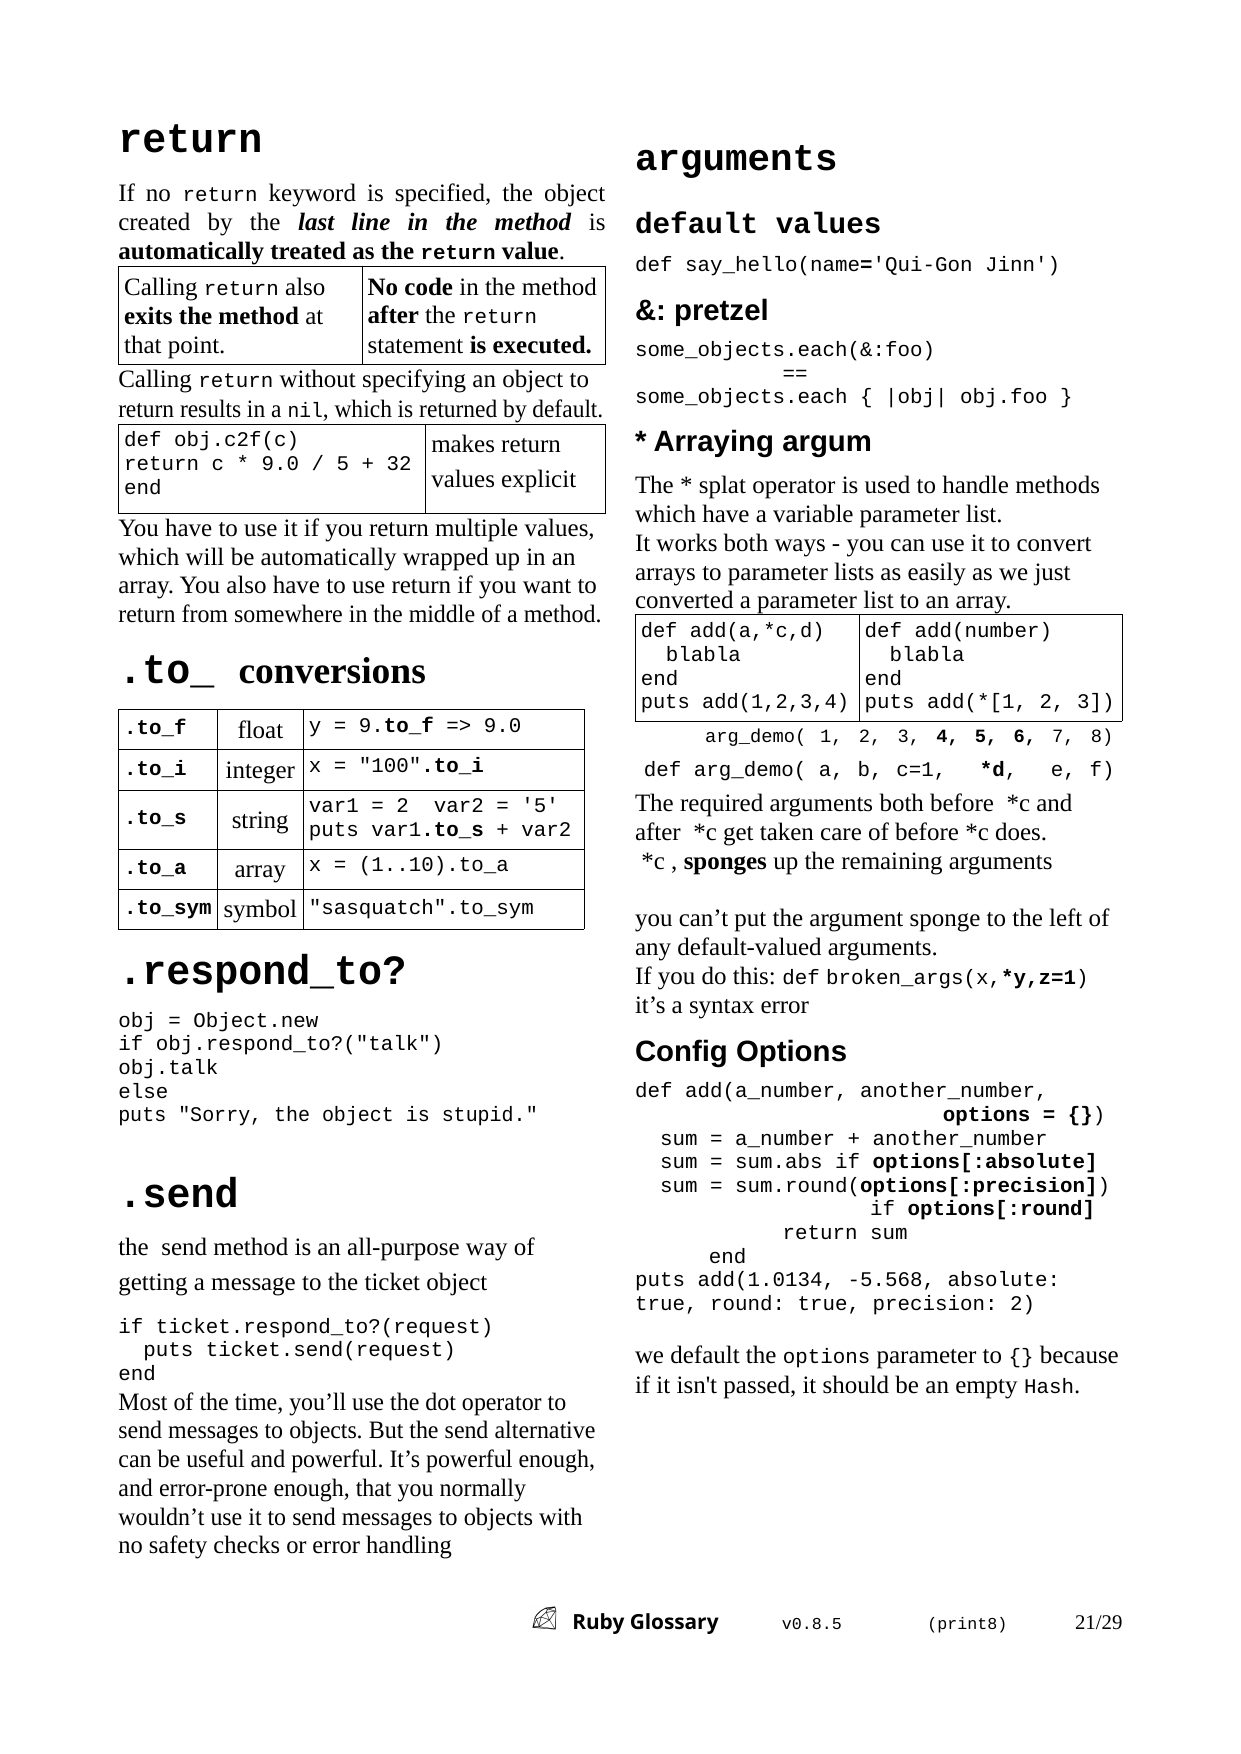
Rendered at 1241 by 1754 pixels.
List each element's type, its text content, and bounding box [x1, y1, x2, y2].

text end [118, 1363, 605, 1387]
text we default the options parameter to {} because if it isn't passed, it should be an empty Hash. [635, 1340, 1122, 1399]
text it’s a syntax error [635, 991, 1122, 1019]
table_cell *d, [953, 754, 1044, 788]
text return sum [635, 1222, 1122, 1246]
table_cell .to_s [119, 791, 217, 848]
table_header arg_demo( [635, 722, 812, 753]
text sum = a_number + another_number [635, 1127, 1122, 1151]
table_header 5, [966, 722, 1005, 753]
text The required arguments both before *c and after *c get taken care of before *c does. [635, 788, 1122, 846]
text It works both ways - you can use it to convert arrays to parameter lists as easily as we just converted a parameter list to an array. [635, 528, 1122, 614]
table_header makes return values explicit [426, 425, 605, 513]
table_cell string [218, 791, 303, 848]
text obj.talk [118, 1057, 605, 1081]
table_header 3, [889, 722, 928, 753]
text obj = Object.new [118, 1010, 605, 1033]
table_cell x = "100".to_i [304, 750, 584, 789]
text some_objects.each { |obj| obj.foo } [635, 386, 1122, 410]
text def say_hello(name='Qui-Gon Jinn') [635, 254, 1122, 278]
subtitle default values [635, 208, 1122, 242]
table_cell x = (1..10).to_a [304, 850, 584, 889]
text def add(a_number, another_number, [635, 1080, 1122, 1104]
table_header 7, [1044, 722, 1082, 753]
subtitle .to_ conversions [118, 649, 605, 696]
subtitle * Arraying argum [635, 424, 1122, 458]
subtitle .send [118, 1172, 605, 1219]
text options = {}) [635, 1104, 1122, 1127]
text You have to use it if you return multiple values, which will be automatically wrapped up in an array. You also have to use return if you want to return from somewhere in the middle of a method. [118, 514, 605, 628]
table_cell e, [1044, 754, 1082, 788]
text the send method is an all-purpose way of getting a message to the ticket object [118, 1232, 605, 1295]
text The * splat operator is used to handle methods which have a variable parameter list. [635, 471, 1122, 528]
text if options[:round] [635, 1198, 1122, 1222]
text some_objects.each(&:foo) [635, 339, 1122, 362]
text If you do this: def broken_args(x,*y,z=1) [635, 961, 1122, 991]
table_cell a, [812, 754, 851, 788]
text you can’t put the argument sponge to the left of any default-valued arguments. [635, 903, 1122, 961]
table_cell var1 = 2 var2 = '5' puts var1.to_s + var2 [304, 791, 584, 848]
table_cell array [218, 850, 303, 889]
text *c , sponges up the remaining arguments [635, 846, 1122, 875]
table_cell b, [851, 754, 889, 788]
table_header def add(a,*c,d) blabla end puts add(1,2,3,4) [636, 615, 859, 721]
text sum = sum.round(options[:precision]) [635, 1175, 1122, 1198]
text If no return keyword is specified, the object created by the last line in the method is automatically treated as the return value. [118, 178, 605, 266]
table_header 1, [812, 722, 851, 753]
text Calling return without specifying an object to return results in a nil, which is returned by default. [118, 365, 605, 424]
text else [118, 1081, 605, 1104]
text Most of the time, you’ll use the dot operator to send messages to objects. But the send alternative can be useful and powerful. It’s powerful enough, and error-prone enough, that you normally wouldn’t use it to send messages to objects with no safety checks or error handling [118, 1387, 605, 1559]
text sum = sum.abs if options[:absolute] [635, 1151, 1122, 1175]
table_cell c=1, [889, 754, 953, 788]
table_header def obj.c2f(c) return c * 9.0 / 5 + 32 end [119, 425, 425, 513]
subtitle arguments [635, 139, 1122, 181]
table_cell .to_i [119, 750, 217, 789]
table_header y = 9.to_f => 9.0 [304, 710, 584, 749]
text puts ticket.send(request) [118, 1339, 605, 1363]
subtitle return [118, 118, 605, 165]
text puts "Sorry, the object is stupid." [118, 1104, 605, 1128]
subtitle .respond_to? [118, 950, 605, 997]
table_cell def arg_demo( [635, 754, 812, 788]
table_header def add(number) blabla end puts add(*[1, 2, 3]) [860, 615, 1122, 721]
table_cell f) [1083, 754, 1121, 788]
table_cell "sasquatch".to_sym [304, 890, 584, 929]
table_header 2, [851, 722, 889, 753]
subtitle &: pretzel [635, 293, 1122, 326]
text if ticket.respond_to?(request) [118, 1316, 605, 1339]
table_cell integer [218, 750, 303, 789]
text end [635, 1246, 1122, 1269]
text if obj.respond_to?("talk") [118, 1033, 605, 1057]
table_header .to_f [119, 710, 217, 749]
text puts add(1.0134, -5.568, absolute: true, round: true, precision: 2) [635, 1269, 1122, 1317]
table_header 6, [1005, 722, 1044, 753]
table_cell .to_sym [119, 890, 217, 929]
table_cell .to_a [119, 850, 217, 889]
table_header 8) [1083, 722, 1121, 753]
text == [635, 362, 1122, 386]
table_cell symbol [218, 890, 303, 929]
table_header 4, [928, 722, 966, 753]
picture [530, 1605, 557, 1630]
table_header No code in the method after the return statement is executed. [363, 267, 605, 364]
table_header Calling return also exits the method at that point. [119, 267, 362, 364]
table_header float [218, 710, 303, 749]
subtitle Config Options [635, 1034, 1122, 1068]
